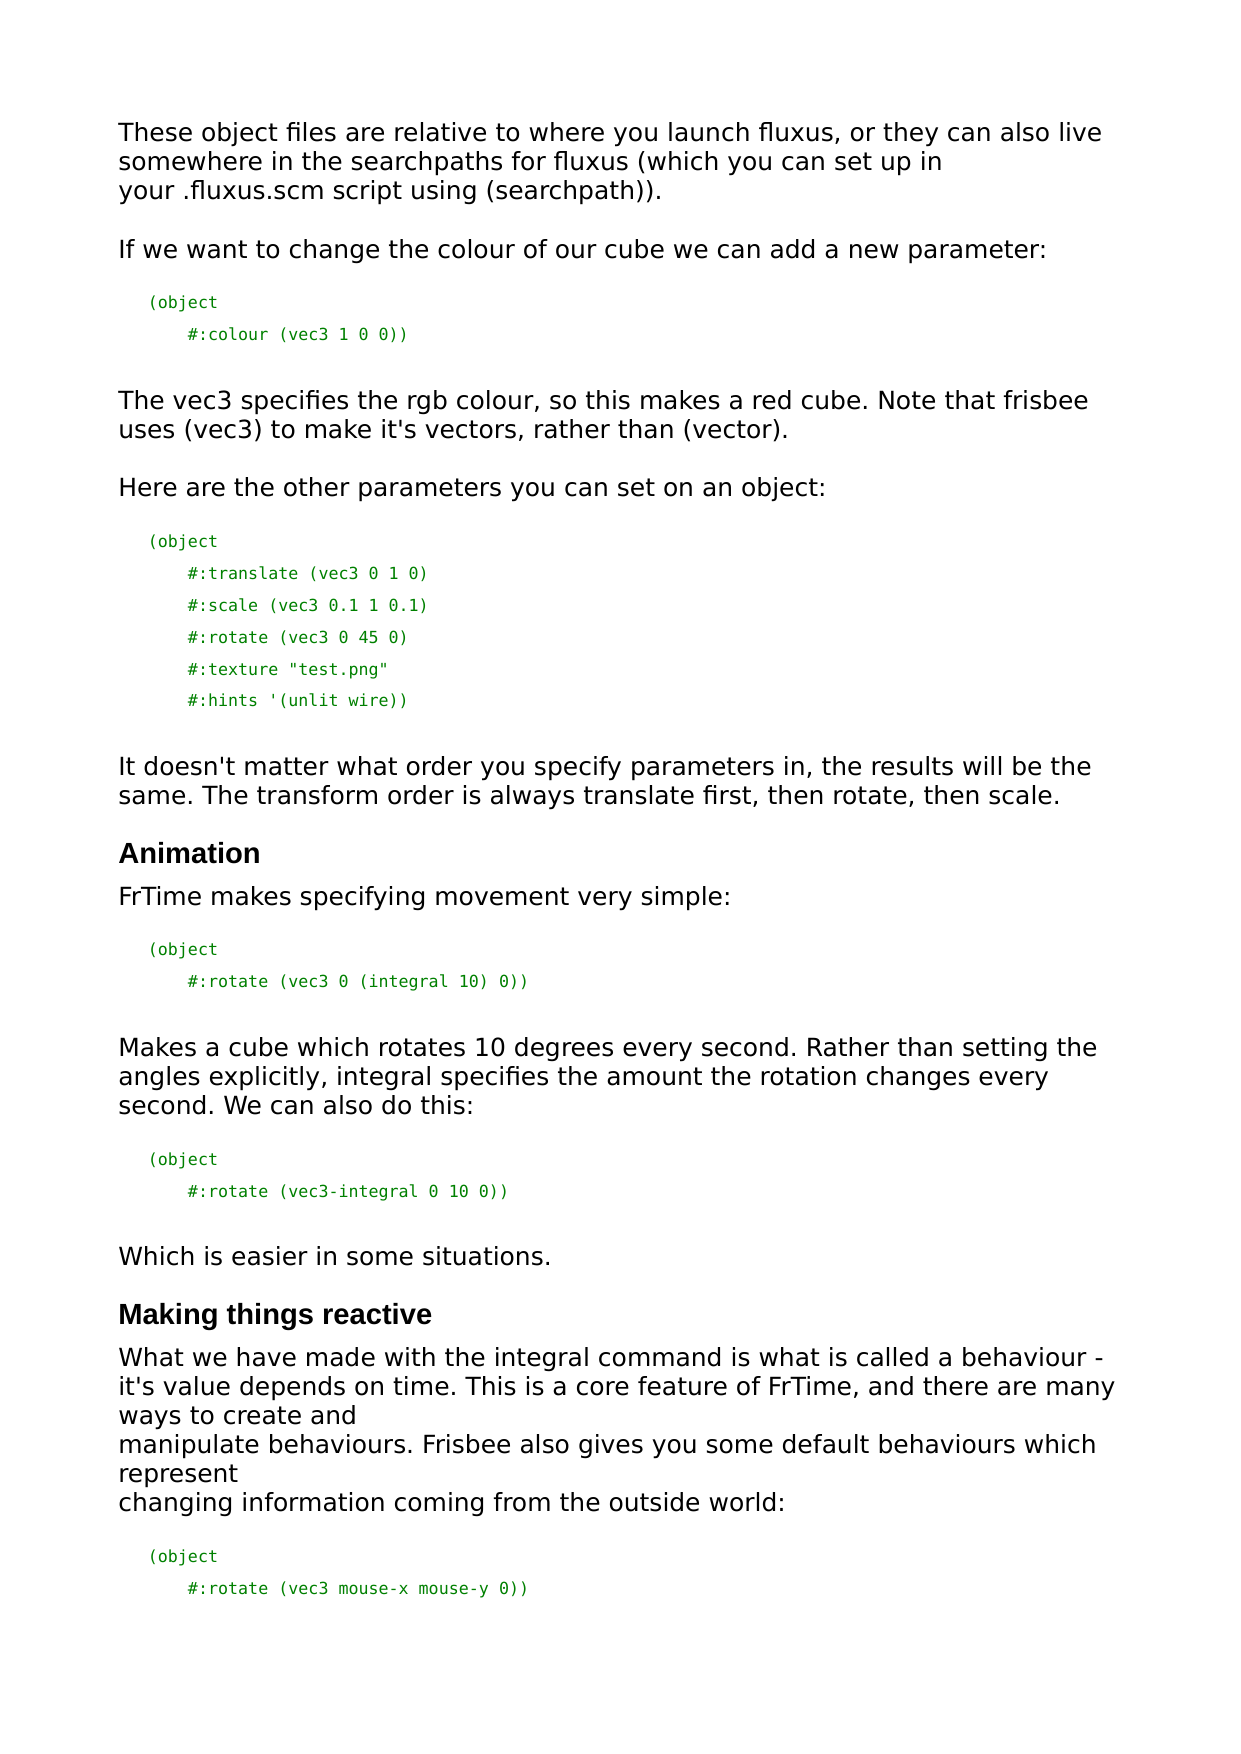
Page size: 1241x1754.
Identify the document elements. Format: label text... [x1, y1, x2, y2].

text #:scale (vec3 0.1 1 0.1) [148, 596, 1122, 615]
text changing information coming from the outside world: [118, 1488, 1122, 1518]
text (object [148, 293, 1122, 312]
text (object [148, 1149, 1122, 1169]
text These object files are relative to where you launch fluxus, or they can also live [118, 118, 1122, 147]
text It doesn't matter what order you specify parameters in, the results will be the same. The transform order is always translate first, then rotate, then scale. [118, 752, 1122, 811]
text #:translate (vec3 0 1 0) [148, 564, 1122, 583]
text The vec3 specifies the rgb colour, so this makes a red cube. Note that frisbee uses (vec3) to make it's vectors, rather than (vector). [118, 386, 1122, 444]
text somewhere in the searchpaths for fluxus (which you can set up in your .fluxus.scm script using (searchpath)). [118, 147, 1122, 206]
text #:rotate (vec3-integral 0 10 0)) [148, 1181, 1122, 1201]
text If we want to change the colour of our cube we can add a new parameter: [118, 235, 1122, 264]
text FrTime makes specifying movement very simple: [118, 882, 1122, 911]
text manipulate behaviours. Frisbee also gives you some default behaviours which represent [118, 1430, 1122, 1488]
subtitle Making things reactive [118, 1297, 1122, 1330]
text (object [148, 940, 1122, 959]
text #:hints '(unlit wire)) [148, 691, 1122, 711]
text Makes a cube which rotates 10 degrees every second. Rather than setting the angles explicitly, integral specifies the amount the rotation changes every second. We can also do this: [118, 1033, 1122, 1120]
subtitle Animation [118, 836, 1122, 869]
text Here are the other parameters you can set on an object: [118, 473, 1122, 503]
text (object [148, 532, 1122, 551]
text What we have made with the integral command is what is called a behaviour - it's value depends on time. This is a core feature of FrTime, and there are many ways to create and [118, 1343, 1122, 1430]
text #:rotate (vec3 0 (integral 10) 0)) [148, 972, 1122, 991]
text Which is easier in some situations. [118, 1242, 1122, 1272]
text #:texture "test.png" [148, 659, 1122, 679]
text #:rotate (vec3 0 45 0) [148, 627, 1122, 647]
text #:rotate (vec3 mouse-x mouse-y 0)) [148, 1579, 1122, 1598]
text #:colour (vec3 1 0 0)) [148, 325, 1122, 344]
text (object [148, 1547, 1122, 1566]
